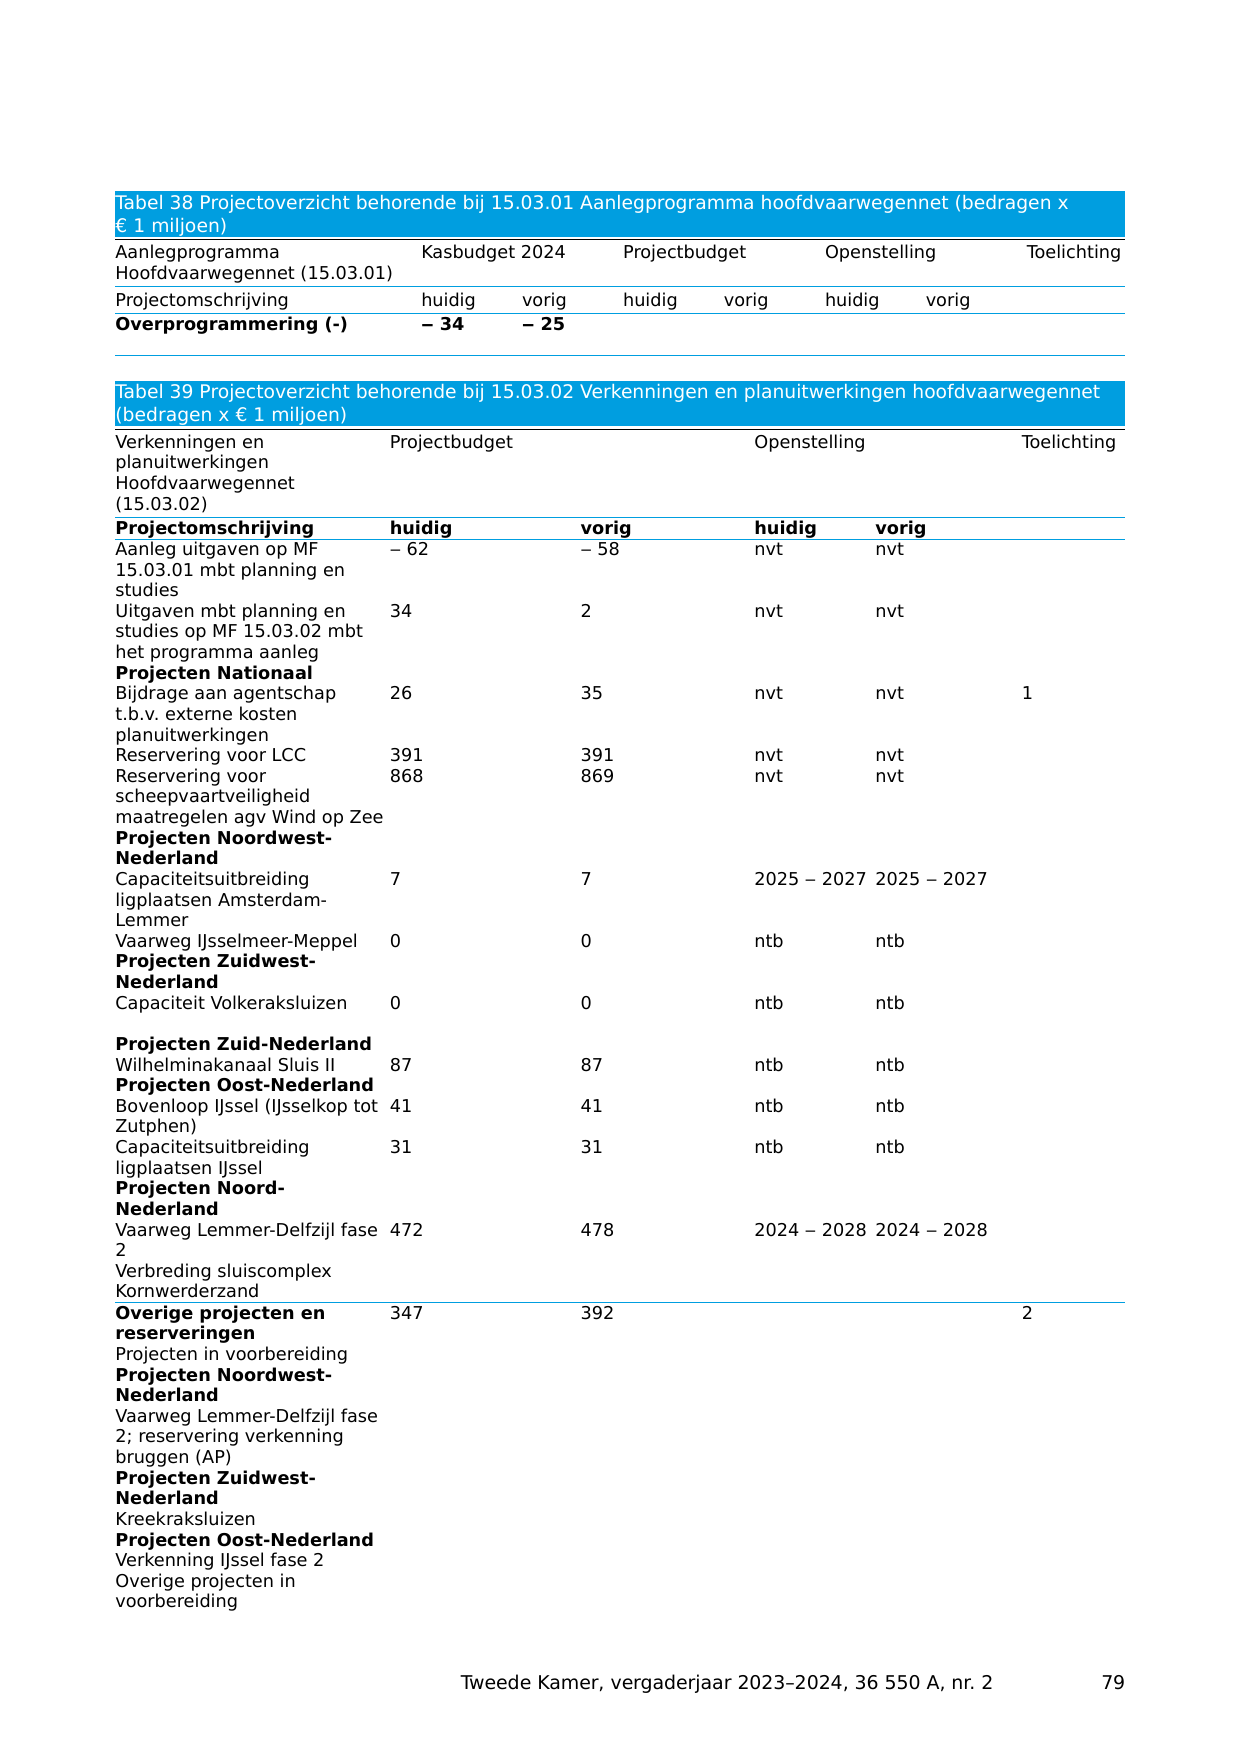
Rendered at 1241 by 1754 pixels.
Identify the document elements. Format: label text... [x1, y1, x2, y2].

table_cell [620, 334, 721, 355]
table_cell vorig [721, 287, 822, 313]
table_cell [1019, 1178, 1125, 1219]
table_cell [872, 1303, 1019, 1344]
table_cell [1019, 1344, 1125, 1364]
table_cell Vaarweg Lemmer-Delfzijl fase 2; reservering verkenning bruggen (AP) [115, 1406, 387, 1468]
table_cell [1019, 1034, 1125, 1054]
table_cell nvt [751, 766, 872, 828]
table_cell [872, 1013, 1019, 1034]
table_cell vorig [578, 518, 751, 538]
table_cell Vaarweg Lemmer-Delfzijl fase 2 [115, 1220, 387, 1261]
table_cell 472 [387, 1220, 577, 1261]
table_cell Projectomschrijving [115, 518, 387, 538]
table_cell [751, 1075, 872, 1096]
table_cell Projecten Zuidwest-Nederland [115, 951, 387, 993]
table_cell [872, 1178, 1019, 1219]
table_cell Reservering voor LCC [115, 745, 387, 766]
table_cell 34 [387, 601, 577, 663]
table_cell [872, 1509, 1019, 1529]
table_cell [872, 1468, 1019, 1509]
table_cell [1024, 334, 1125, 355]
table_cell [418, 334, 519, 355]
table_cell ntb [751, 931, 872, 951]
table_cell [1019, 540, 1125, 601]
table_cell [751, 1550, 872, 1571]
table_cell [872, 1571, 1019, 1612]
table_cell 0 [578, 931, 751, 951]
table_cell Projecten Zuidwest-Nederland [115, 1468, 387, 1509]
table_cell [1019, 869, 1125, 931]
table_cell [1019, 1509, 1125, 1529]
table_cell [751, 1034, 872, 1054]
table_cell Overige projecten in voorbereiding [115, 1571, 387, 1612]
table_cell [387, 1550, 577, 1571]
table_cell 391 [578, 745, 751, 766]
table_cell Uitgaven mbt planning en studies op MF 15.03.02 mbt het programma aanleg [115, 601, 387, 663]
table_cell [751, 1365, 872, 1406]
table_cell 31 [578, 1137, 751, 1178]
table_cell huidig [822, 287, 923, 313]
table_cell Verbreding sluiscomplex Kornwerderzand [115, 1261, 387, 1302]
table_cell [1019, 766, 1125, 828]
table_cell [578, 1075, 751, 1096]
table_cell [620, 314, 721, 334]
table_cell Projecten Zuid-Nederland [115, 1034, 387, 1054]
table_cell [751, 951, 872, 993]
table_cell 347 [387, 1303, 577, 1344]
table_cell [387, 1034, 577, 1054]
table_cell [387, 1468, 577, 1509]
table_cell [387, 951, 577, 993]
table_cell Wilhelminakanaal Sluis II [115, 1055, 387, 1075]
table_cell 26 [387, 683, 577, 745]
table_cell [387, 1509, 577, 1529]
table_cell vorig [519, 287, 620, 313]
table_cell [872, 828, 1019, 869]
table_cell ‒ 62 [387, 540, 577, 601]
table_cell 31 [387, 1137, 577, 1178]
table_cell 391 [387, 745, 577, 766]
table_cell Projecten Nationaal [115, 663, 387, 683]
table_cell [751, 663, 872, 683]
table_cell 2 [1019, 1303, 1125, 1344]
table_cell 87 [387, 1055, 577, 1075]
table_cell Capaciteitsuitbreiding ligplaatsen IJssel [115, 1137, 387, 1178]
table_cell 2024 ‒ 2028 [751, 1220, 872, 1261]
table_cell [1019, 1075, 1125, 1096]
table_cell Aanleg uitgaven op MF 15.03.01 mbt planning en studies [115, 540, 387, 601]
table_cell 1 [1019, 683, 1125, 745]
table_cell nvt [872, 745, 1019, 766]
table_cell Projecten Oost-Nederland [115, 1530, 387, 1550]
table_cell [1019, 1550, 1125, 1571]
table_cell [872, 663, 1019, 683]
table_cell [1024, 287, 1125, 313]
table_cell 7 [578, 869, 751, 931]
table_cell vorig [872, 518, 1019, 538]
table_cell 392 [578, 1303, 751, 1344]
table_cell [872, 1530, 1019, 1550]
table_cell [387, 1406, 577, 1468]
table_cell [578, 1034, 751, 1054]
table_cell [721, 314, 822, 334]
table_cell [1019, 1055, 1125, 1075]
table_cell Projecten Oost-Nederland [115, 1075, 387, 1096]
table_cell [387, 1344, 577, 1364]
table_cell ‒ 34 [418, 314, 519, 334]
table_cell ntb [751, 1096, 872, 1137]
table_cell [1019, 1220, 1125, 1261]
table_cell [578, 1530, 751, 1550]
table_cell Kasbudget 2024 [418, 240, 620, 286]
table_cell Projecten Noord-Nederland [115, 1178, 387, 1219]
table_cell [872, 1344, 1019, 1364]
table_cell [578, 1550, 751, 1571]
table_cell 41 [387, 1096, 577, 1137]
table_cell [387, 1013, 577, 1034]
table_cell 478 [578, 1220, 751, 1261]
table_cell Bovenloop IJssel (IJsselkop tot Zutphen) [115, 1096, 387, 1137]
table_cell [1019, 1406, 1125, 1468]
table_cell [1019, 951, 1125, 993]
table_cell nvt [751, 745, 872, 766]
table_cell [578, 1365, 751, 1406]
table_cell nvt [872, 601, 1019, 663]
table_cell [387, 1530, 577, 1550]
table_cell [387, 1571, 577, 1612]
table_cell Overprogrammering (-) [115, 314, 418, 334]
table_cell [578, 1406, 751, 1468]
table_cell [751, 1013, 872, 1034]
table_cell Projecten Noordwest-Nederland [115, 828, 387, 869]
table_cell [1019, 1571, 1125, 1612]
table_cell [1019, 931, 1125, 951]
table_cell [751, 1344, 872, 1364]
table_cell [578, 951, 751, 993]
table_cell 87 [578, 1055, 751, 1075]
table_cell [387, 1365, 577, 1406]
table_cell [387, 1261, 577, 1302]
table_cell [923, 314, 1024, 334]
table_cell [751, 1571, 872, 1612]
table_cell [751, 828, 872, 869]
table_cell [1019, 1261, 1125, 1302]
table_cell nvt [872, 766, 1019, 828]
table_cell nvt [751, 540, 872, 601]
table_cell [387, 828, 577, 869]
table_cell huidig [751, 518, 872, 538]
table_cell [578, 1468, 751, 1509]
table_cell [387, 1178, 577, 1219]
table_cell [872, 1034, 1019, 1054]
table_cell [115, 334, 418, 355]
table_cell [751, 1468, 872, 1509]
table_cell 2024 ‒ 2028 [872, 1220, 1019, 1261]
table_cell vorig [923, 287, 1024, 313]
table_cell [1019, 1096, 1125, 1137]
table_cell Capaciteit Volkeraksluizen [115, 993, 387, 1013]
table_cell [1019, 745, 1125, 766]
table_cell Aanlegprogramma Hoofdvaarwegennet (15.03.01) [115, 240, 418, 286]
table_cell [1019, 1137, 1125, 1178]
table_cell Toelichting [1024, 240, 1125, 286]
table_cell 869 [578, 766, 751, 828]
table_cell [822, 334, 923, 355]
table_cell nvt [751, 683, 872, 745]
table_cell Overige projecten en reserveringen [115, 1303, 387, 1344]
table_cell [1019, 663, 1125, 683]
table_cell ntb [872, 931, 1019, 951]
table_cell 0 [387, 993, 577, 1013]
table_cell huidig [418, 287, 519, 313]
table_cell ntb [872, 993, 1019, 1013]
table_cell ntb [872, 1137, 1019, 1178]
table_cell [872, 1261, 1019, 1302]
table_cell Bijdrage aan agentschap t.b.v. externe kosten planuitwerkingen [115, 683, 387, 745]
table_cell Verkenningen en planuitwerkingen Hoofdvaarwegennet (15.03.02) [115, 430, 387, 517]
table_cell [1019, 1013, 1125, 1034]
table_cell [1019, 1468, 1125, 1509]
table_cell [872, 1406, 1019, 1468]
table_cell [578, 1344, 751, 1364]
table_cell [1019, 601, 1125, 663]
table_cell [387, 663, 577, 683]
table_cell 2025 ‒ 2027 [872, 869, 1019, 931]
table_cell ntb [751, 1055, 872, 1075]
table_cell [872, 1365, 1019, 1406]
table_cell [1019, 993, 1125, 1013]
table_cell [872, 1075, 1019, 1096]
table_cell [923, 334, 1024, 355]
table_cell [751, 1303, 872, 1344]
table_cell 2025 ‒ 2027 [751, 869, 872, 931]
table_cell [115, 1013, 387, 1034]
table_cell Openstelling [822, 240, 1024, 286]
table_cell 7 [387, 869, 577, 931]
table_cell huidig [387, 518, 577, 538]
table_cell [872, 951, 1019, 993]
table_cell [872, 1550, 1019, 1571]
table_cell nvt [751, 601, 872, 663]
table_cell [1024, 314, 1125, 334]
table_cell Projectbudget [387, 430, 751, 517]
table_cell Kreekraksluizen [115, 1509, 387, 1529]
table_cell [578, 1571, 751, 1612]
table_cell [751, 1406, 872, 1468]
table_cell 0 [387, 931, 577, 951]
table_cell [519, 334, 620, 355]
table_cell ntb [872, 1096, 1019, 1137]
table_cell ‒ 58 [578, 540, 751, 601]
table_cell Vaarweg IJsselmeer-Meppel [115, 931, 387, 951]
table_cell ‒ 25 [519, 314, 620, 334]
table_cell ntb [872, 1055, 1019, 1075]
table_cell [578, 828, 751, 869]
table_cell [578, 1178, 751, 1219]
table_cell huidig [620, 287, 721, 313]
table_cell [578, 1509, 751, 1529]
table_cell 0 [578, 993, 751, 1013]
table_cell [822, 314, 923, 334]
table_cell [1019, 518, 1125, 538]
table_cell Projectbudget [620, 240, 822, 286]
table_cell Openstelling [751, 430, 1019, 517]
table_cell [578, 1261, 751, 1302]
table_cell [721, 334, 822, 355]
table_cell [1019, 1530, 1125, 1550]
table_cell 868 [387, 766, 577, 828]
table_cell [751, 1509, 872, 1529]
table_cell Capaciteitsuitbreiding ligplaatsen Amsterdam-Lemmer [115, 869, 387, 931]
table_cell nvt [872, 540, 1019, 601]
table_cell 35 [578, 683, 751, 745]
table_cell 41 [578, 1096, 751, 1137]
table_cell Projecten Noordwest-Nederland [115, 1365, 387, 1406]
table_cell [578, 663, 751, 683]
table_cell ntb [751, 1137, 872, 1178]
table_cell [387, 1075, 577, 1096]
table_cell [1019, 1365, 1125, 1406]
table_cell Verkenning IJssel fase 2 [115, 1550, 387, 1571]
table_cell Projectomschrijving [115, 287, 418, 313]
table_cell [751, 1530, 872, 1550]
table_cell Projecten in voorbereiding [115, 1344, 387, 1364]
table_cell [751, 1178, 872, 1219]
table_cell Reservering voor scheepvaartveiligheid maatregelen agv Wind op Zee [115, 766, 387, 828]
table_cell nvt [872, 683, 1019, 745]
table_cell 2 [578, 601, 751, 663]
table_cell [578, 1013, 751, 1034]
table_cell Toelichting [1019, 430, 1125, 517]
table_cell ntb [751, 993, 872, 1013]
table_cell [1019, 828, 1125, 869]
table_cell [751, 1261, 872, 1302]
